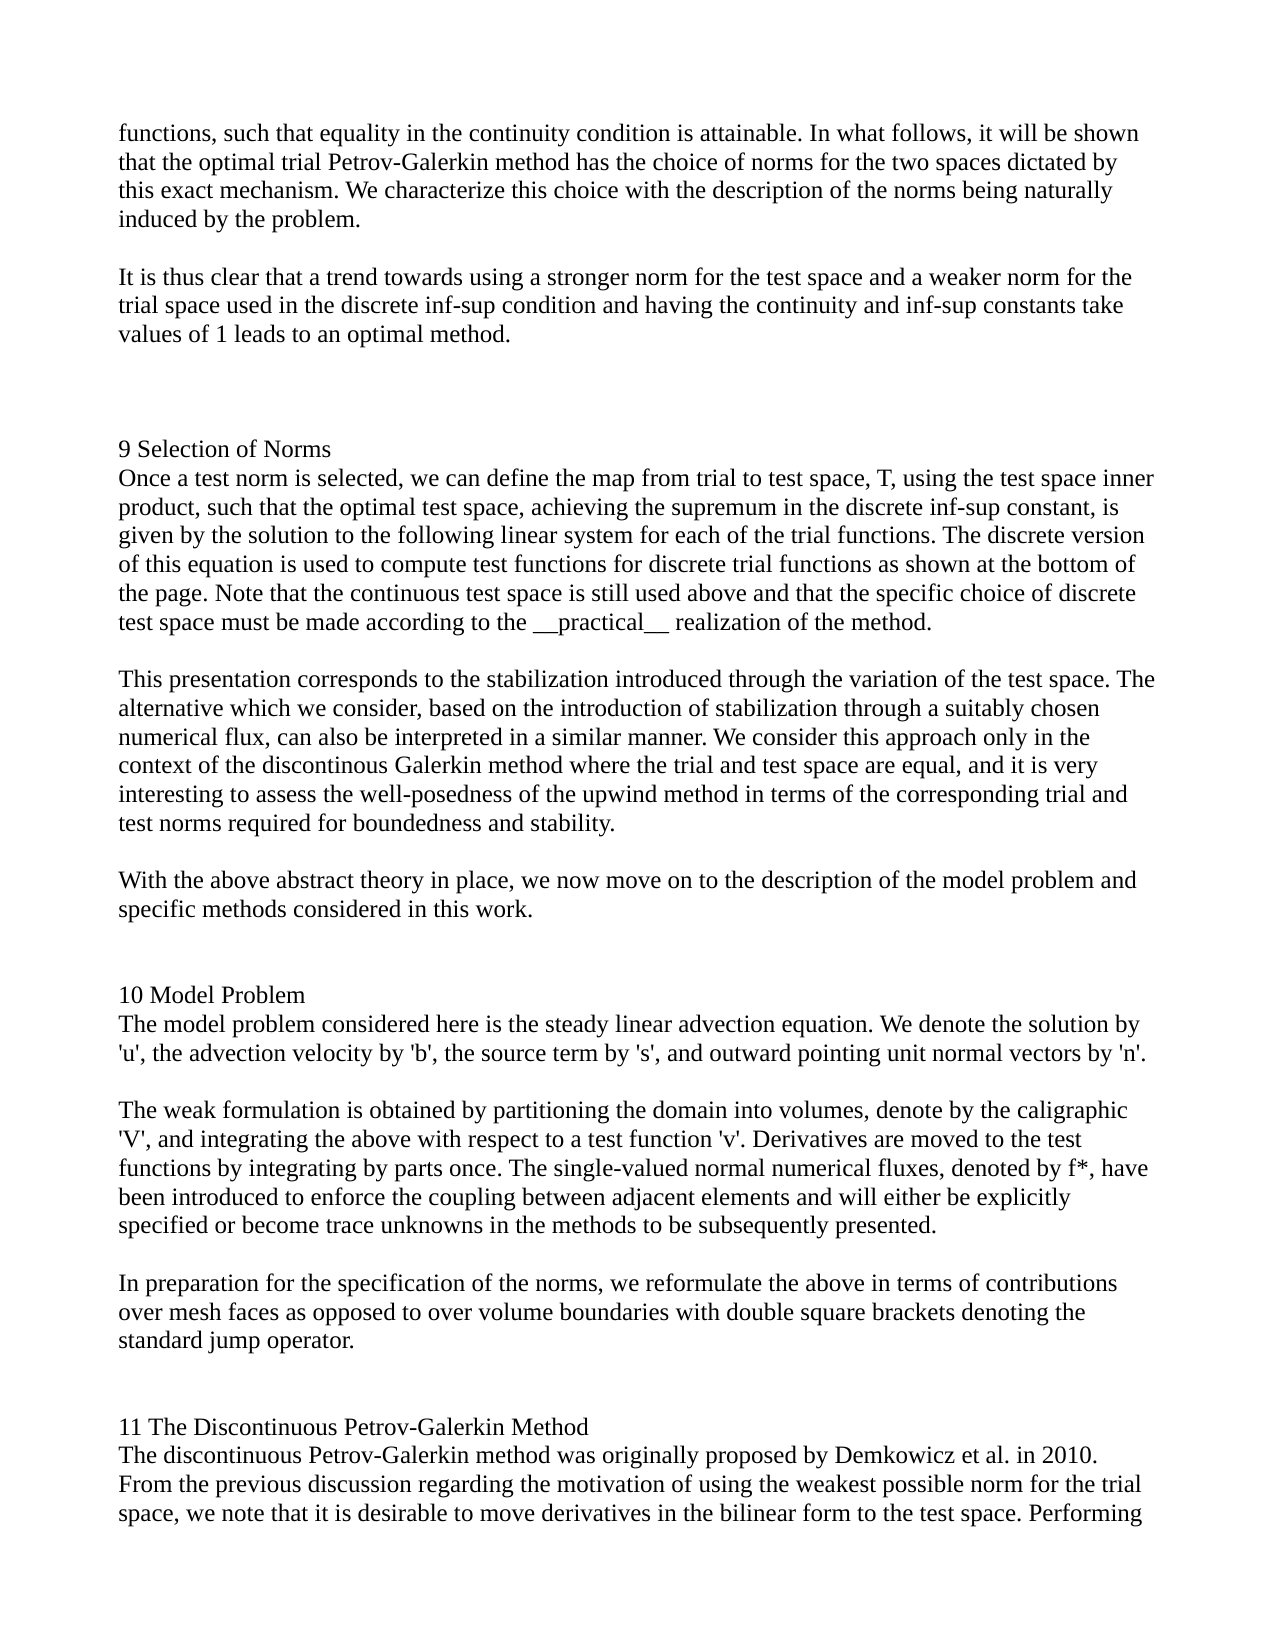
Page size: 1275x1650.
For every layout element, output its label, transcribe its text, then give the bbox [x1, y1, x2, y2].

text 11 The Discontinuous Petrov-Galerkin Method [118, 1412, 1157, 1441]
text It is thus clear that a trend towards using a stronger norm for the test space and a weaker norm for the trial space used in the discrete inf-sup condition and having the continuity and inf-sup constants take values of 1 leads to an optimal method. [118, 262, 1157, 348]
text Once a test norm is selected, we can define the map from trial to test space, T, using the test space inner product, such that the optimal test space, achieving the supremum in the discrete inf-sup constant, is given by the solution to the following linear system for each of the trial functions. The discrete version of this equation is used to compute test functions for discrete trial functions as shown at the bottom of the page. Note that the continuous test space is still used above and that the specific choice of discrete test space must be made according to the __practical__ realization of the method. [118, 463, 1157, 636]
text With the above abstract theory in place, we now move on to the description of the model problem and specific methods considered in this work. [118, 866, 1157, 923]
text 9 Selection of Norms [118, 434, 1157, 463]
text functions, such that equality in the continuity condition is attainable. In what follows, it will be shown that the optimal trial Petrov-Galerkin method has the choice of norms for the two spaces dictated by this exact mechanism. We characterize this choice with the description of the norms being naturally induced by the problem. [118, 118, 1157, 233]
text 10 Model Problem [118, 981, 1157, 1009]
text In preparation for the specification of the norms, we reformulate the above in terms of contributions over mesh faces as opposed to over volume boundaries with double square brackets denoting the standard jump operator. [118, 1268, 1157, 1354]
text The weak formulation is obtained by partitioning the domain into volumes, denote by the caligraphic 'V', and integrating the above with respect to a test function 'v'. Derivatives are moved to the test functions by integrating by parts once. The single-valued normal numerical fluxes, denoted by f*, have been introduced to enforce the coupling between adjacent elements and will either be explicitly specified or become trace unknowns in the methods to be subsequently presented. [118, 1096, 1157, 1239]
text The model problem considered here is the steady linear advection equation. We denote the solution by 'u', the advection velocity by 'b', the source term by 's', and outward pointing unit normal vectors by 'n'. [118, 1009, 1157, 1067]
text This presentation corresponds to the stabilization introduced through the variation of the test space. The alternative which we consider, based on the introduction of stabilization through a suitably chosen numerical flux, can also be interpreted in a similar manner. We consider this approach only in the context of the discontinous Galerkin method where the trial and test space are equal, and it is very interesting to assess the well-posedness of the upwind method in terms of the corresponding trial and test norms required for boundedness and stability. [118, 664, 1157, 837]
text The discontinuous Petrov-Galerkin method was originally proposed by Demkowicz et al. in 2010. From the previous discussion regarding the motivation of using the weakest possible norm for the trial space, we note that it is desirable to move derivatives in the bilinear form to the test space. Performing [118, 1441, 1157, 1527]
